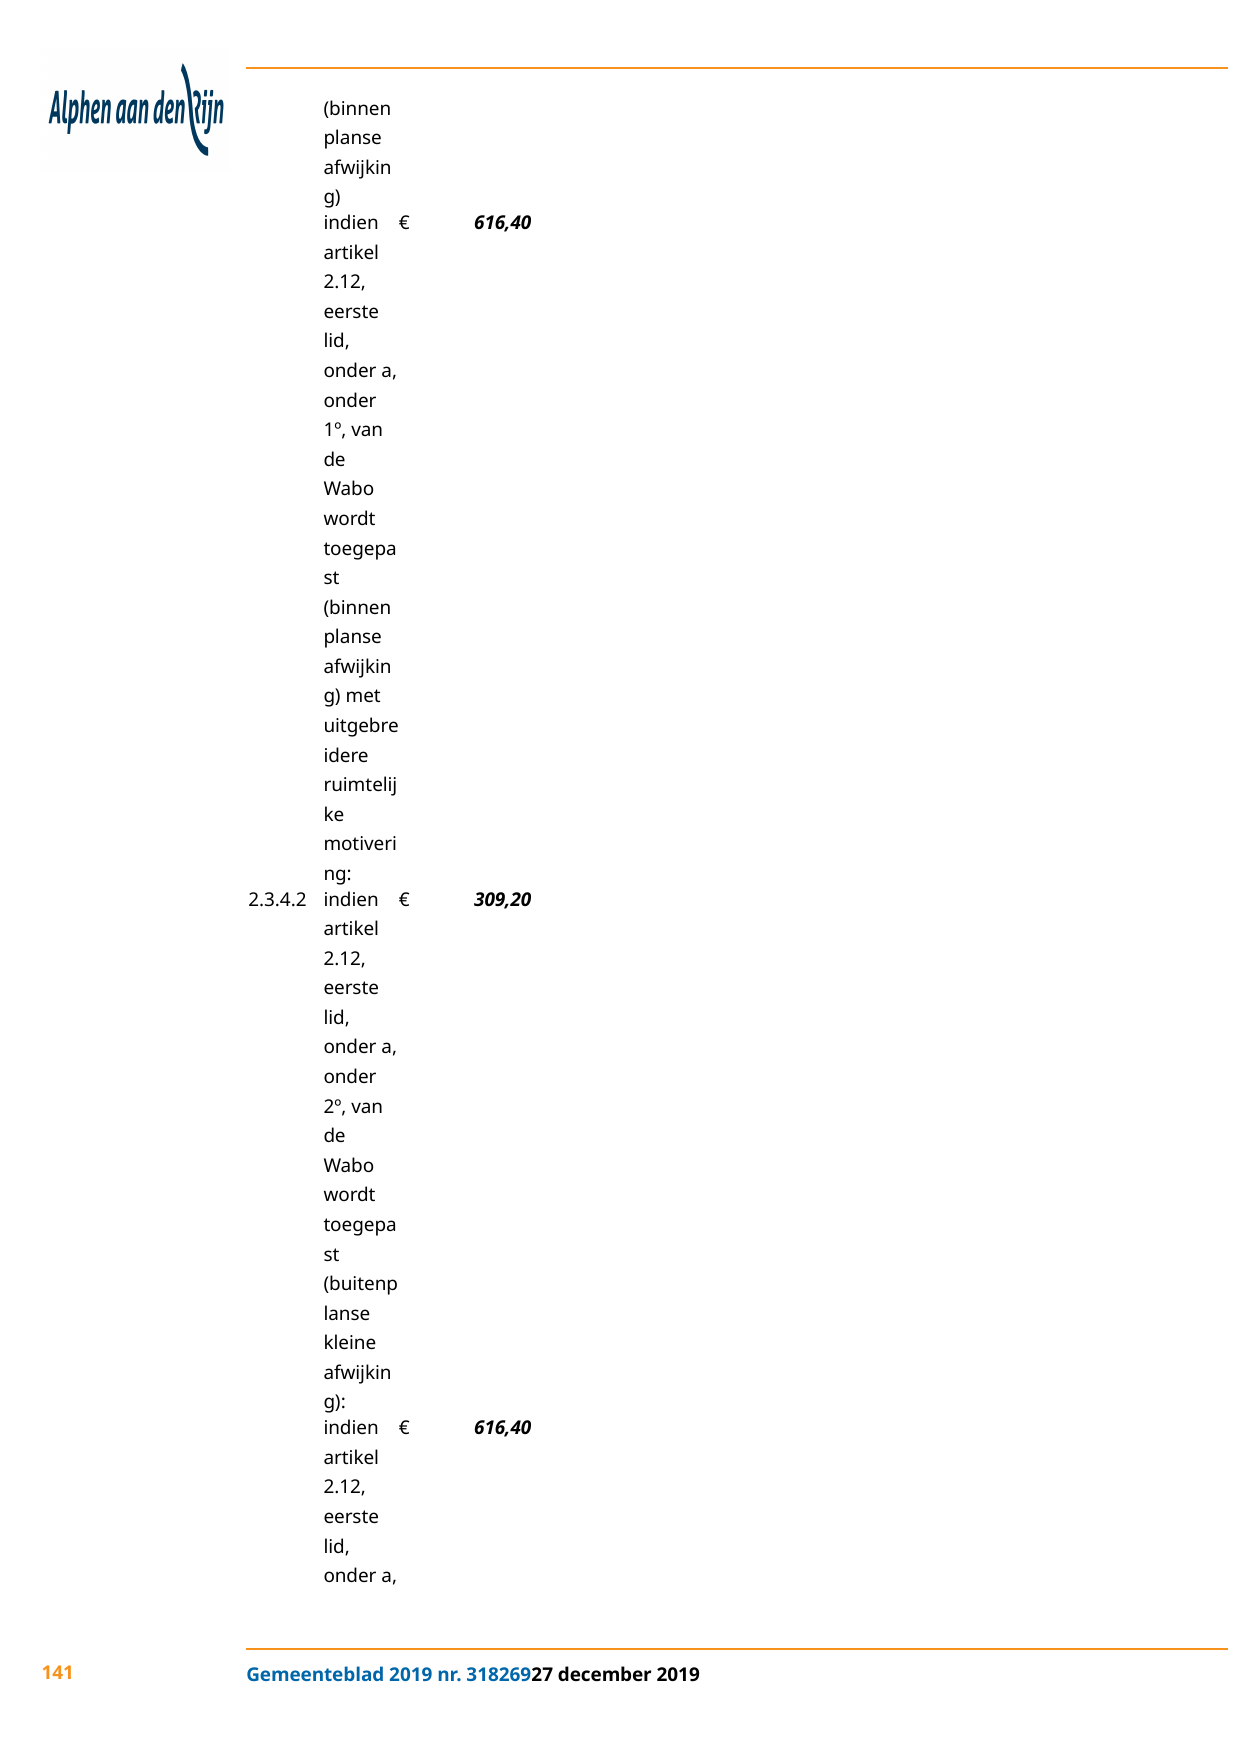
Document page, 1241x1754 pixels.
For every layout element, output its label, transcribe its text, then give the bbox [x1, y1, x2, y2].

table_cell indien artikel 2.12, eerste lid, onder a, [323, 1415, 398, 1588]
table_cell [248, 95, 323, 209]
table_cell [474, 95, 549, 209]
table_cell [399, 95, 474, 209]
table_cell € [399, 886, 474, 1414]
table_cell € [399, 209, 474, 886]
table_cell 616,40 [474, 209, 549, 886]
table_cell € [399, 1415, 474, 1588]
table_cell indien artikel 2.12, eerste lid, onder a, onder 2º, van de Wabo wordt toegepast (buitenplanse kleine afwijking): [323, 886, 398, 1414]
table_cell indien artikel 2.12, eerste lid, onder a, onder 1º, van de Wabo wordt toegepast (binnenplanse afwijking) met uitgebreidere ruimtelijke motivering: [323, 209, 398, 886]
table_cell [248, 209, 323, 886]
table_cell [248, 1415, 323, 1588]
table_cell 309,20 [474, 886, 549, 1414]
table_cell 2.3.4.2 [248, 886, 323, 1414]
picture [41, 47, 231, 172]
table_cell (binnenplanse afwijking) [323, 95, 398, 209]
table_cell 616,40 [474, 1415, 549, 1588]
